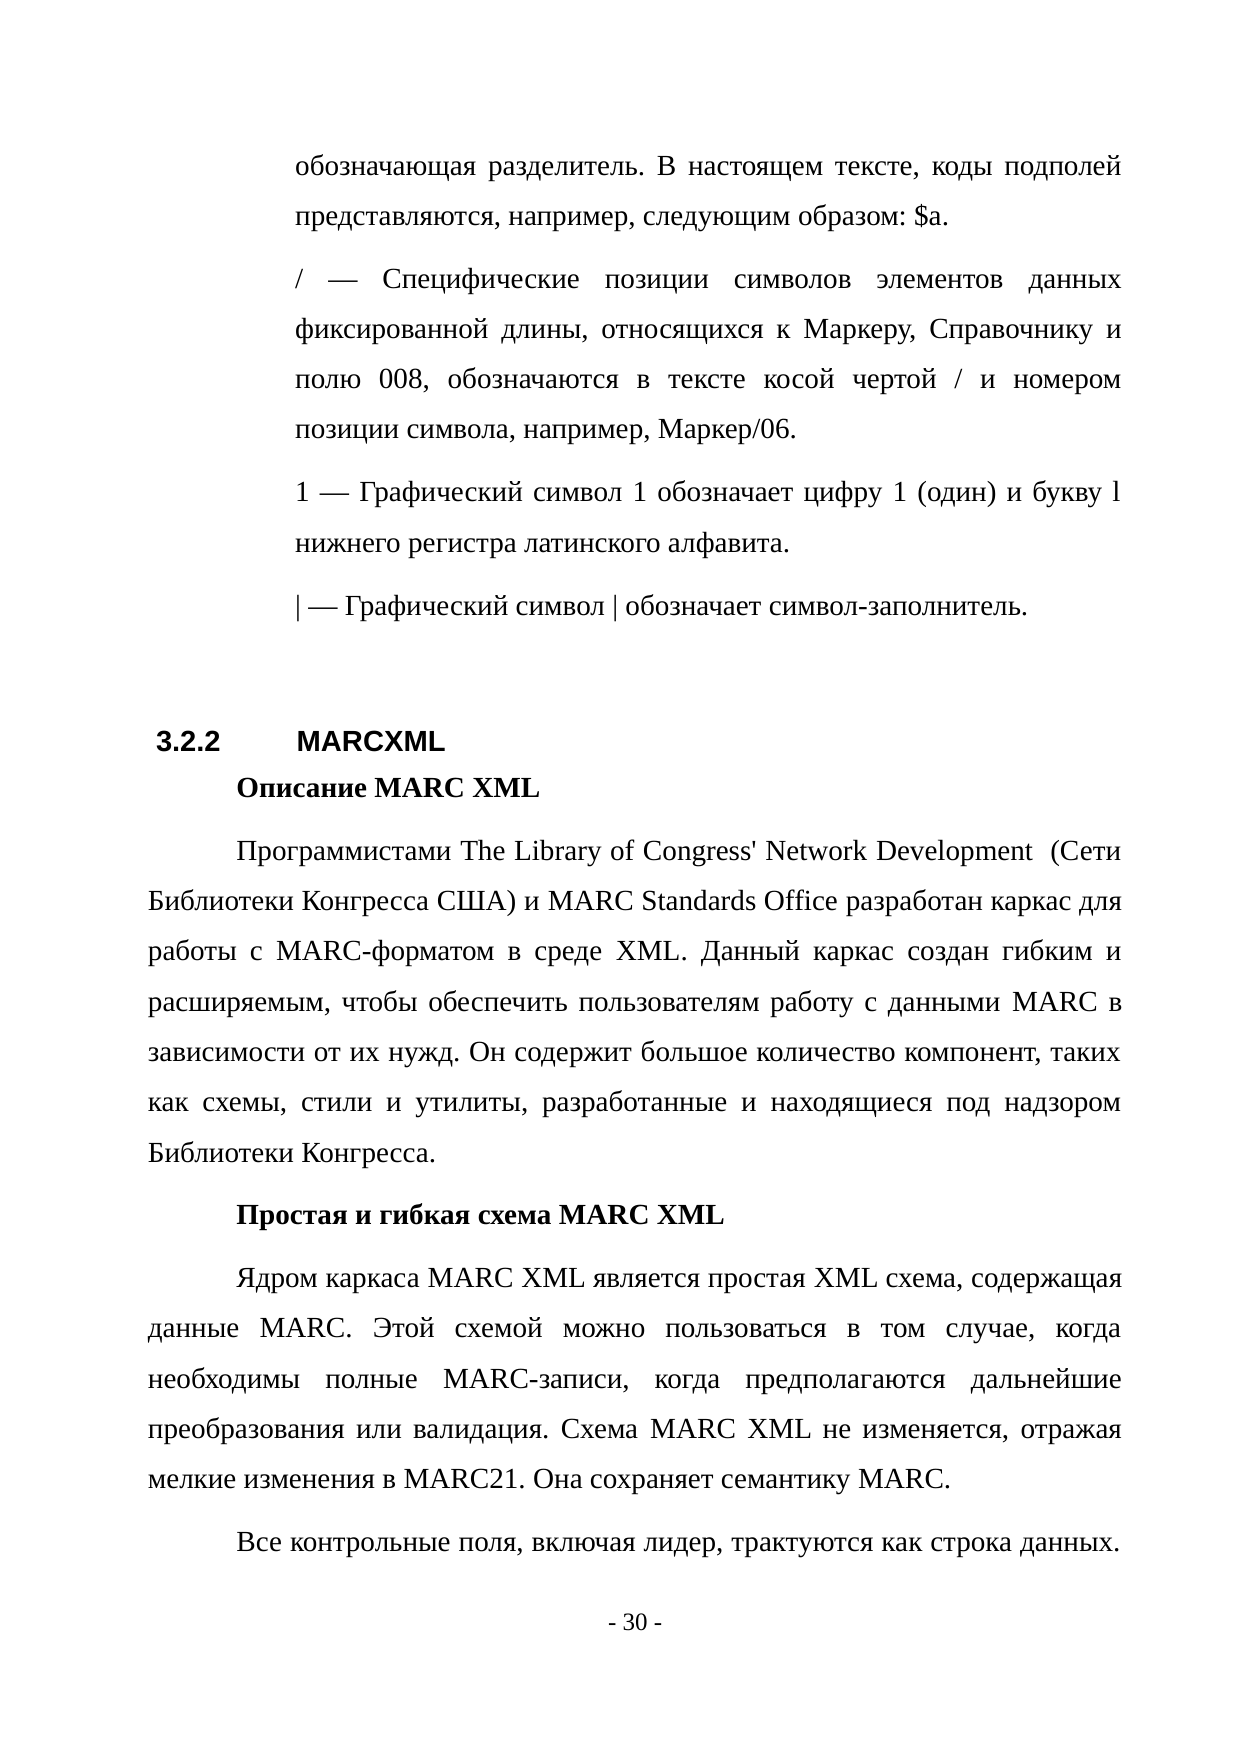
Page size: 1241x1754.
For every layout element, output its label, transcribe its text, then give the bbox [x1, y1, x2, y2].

text Простая и гибкая схема MARC XML [148, 1197, 1122, 1231]
text Все контрольные поля, включая лидер, трактуются как строка данных. [148, 1524, 1122, 1558]
subtitle MARCXML [148, 724, 1122, 757]
text Программистами The Library of Congress' Network Development (Сети Библиотеки Конгресса США) и MARC Standards Office разработан каркас для работы с MARC-форматом в среде XML. Данный каркас создан гибким и расширяемым, чтобы обеспечить пользователям работу с данными MARC в зависимости от их нужд. Он содержит большое количество компонент, таких как схемы, стили и утилиты, разработанные и находящиеся под надзором Библиотеки Конгресса. [148, 833, 1122, 1168]
text Описание MARC XML [148, 770, 1122, 803]
list | — Графический символ | обозначает символ-заполнитель. [265, 588, 1122, 621]
list / — Специфические позиции символов элементов данных фиксированной длины, относящихся к Маркеру, Справочнику и полю 008, обозначаются в тексте косой чертой / и номером позиции символа, например, Маркер/06. [265, 261, 1122, 445]
list 1 — Графический символ 1 обозначает цифру 1 (один) и букву l нижнего регистра латинского алфавита. [265, 474, 1122, 558]
text Ядром каркаса MARC XML является простая XML схема, содержащая данные MARC. Этой схемой можно пользоваться в том случае, когда необходимы полные MARC-записи, когда предполагаются дальнейшие преобразования или валидация. Схема MARC XML не изменяется, отражая мелкие изменения в MARC21. Она сохраняет семантику MARC. [148, 1260, 1122, 1495]
list обозначающая разделитель. В настоящем тексте, коды подполей представляются, например, следующим образом: $а. [265, 148, 1122, 231]
